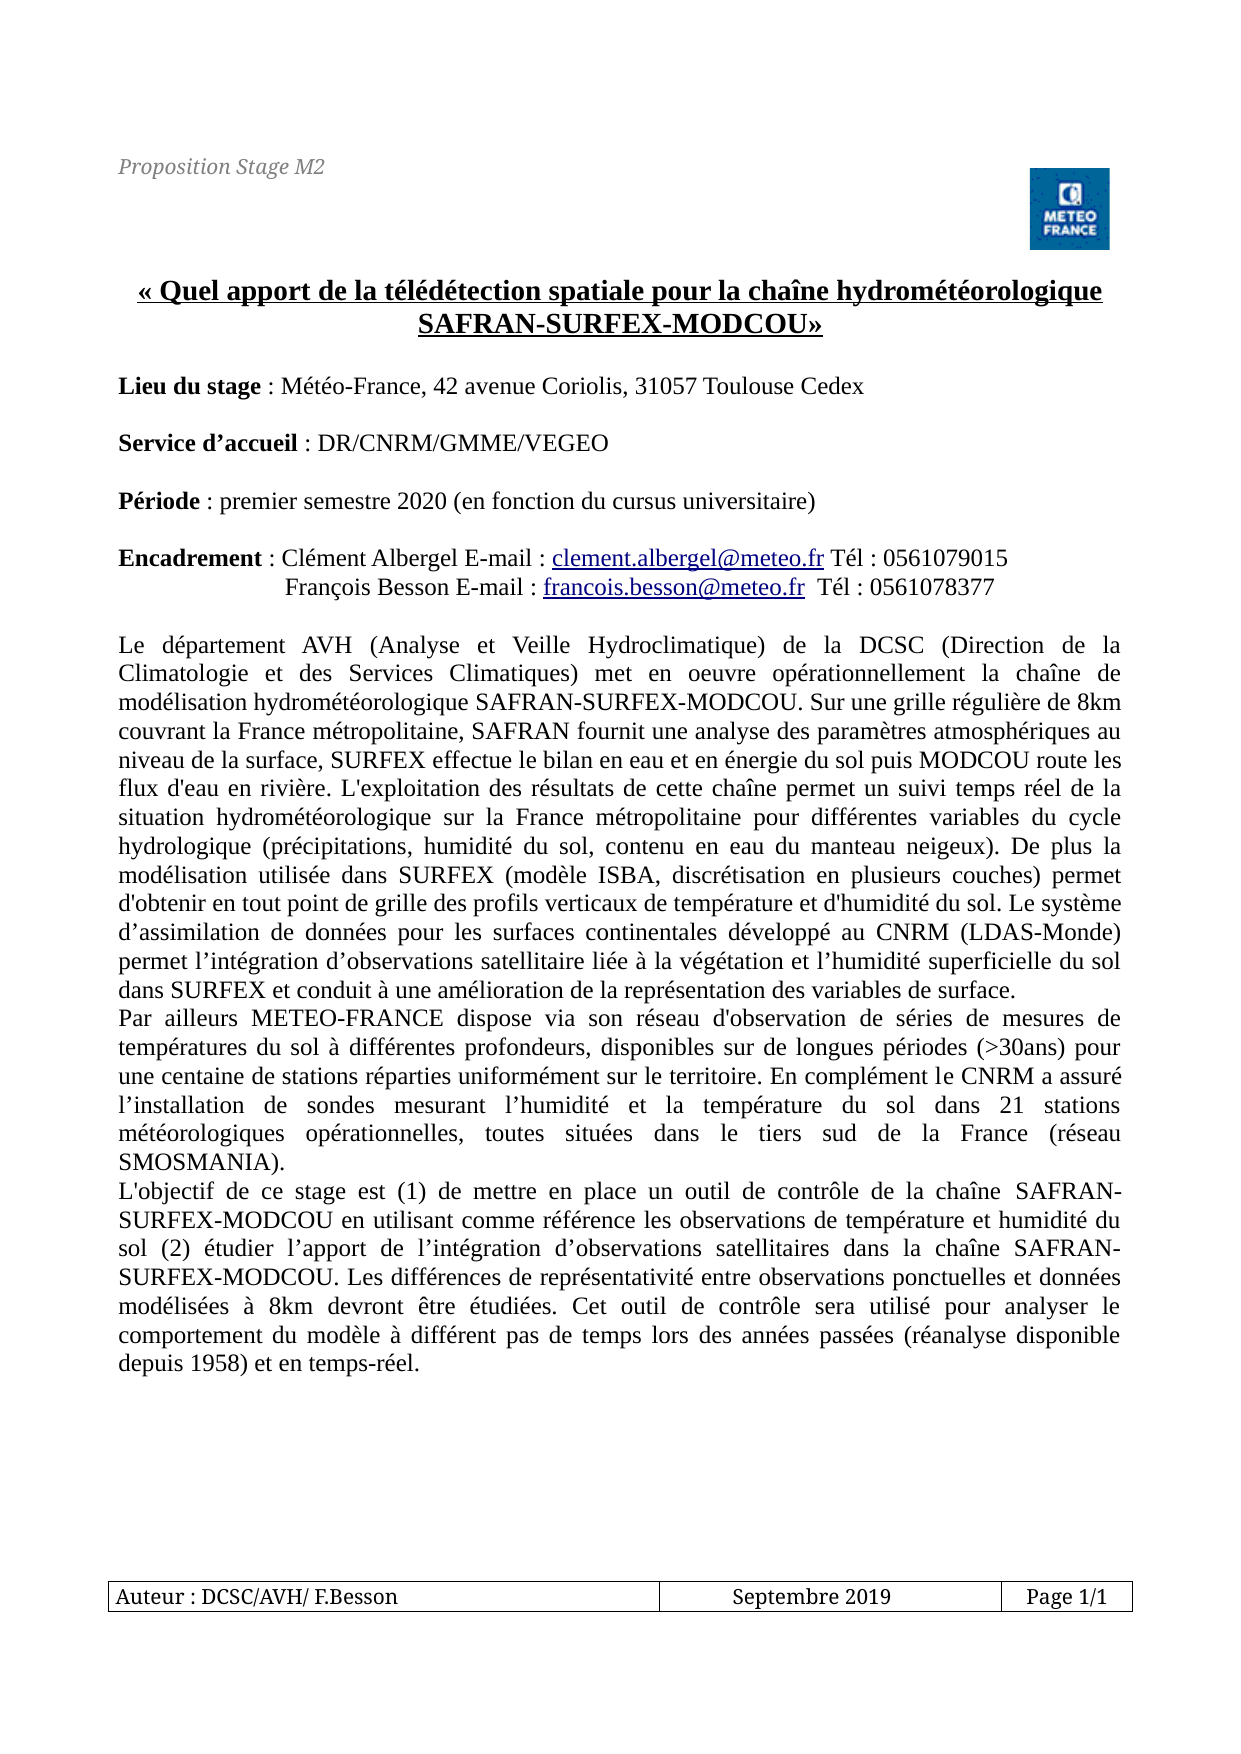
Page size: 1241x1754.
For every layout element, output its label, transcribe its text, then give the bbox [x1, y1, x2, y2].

text Le département AVH (Analyse et Veille Hydroclimatique) de la DCSC (Direction de la Climatologie et des Services Climatiques) met en oeuvre opérationnellement la chaîne de modélisation hydrométéorologique SAFRAN-SURFEX-MODCOU. Sur une grille régulière de 8km couvrant la France métropolitaine, SAFRAN fournit une analyse des paramètres atmosphériques au niveau de la surface, SURFEX effectue le bilan en eau et en énergie du sol puis MODCOU route les flux d'eau en rivière. L'exploitation des résultats de cette chaîne permet un suivi temps réel de la situation hydrométéorologique sur la France métropolitaine pour différentes variables du cycle hydrologique (précipitations, humidité du sol, contenu en eau du manteau neigeux). De plus la modélisation utilisée dans SURFEX (modèle ISBA, discrétisation en plusieurs couches) permet d'obtenir en tout point de grille des profils verticaux de température et d'humidité du sol. Le système d’assimilation de données pour les surfaces continentales développé au CNRM (LDAS-Monde) permet l’intégration d’observations satellitaire liée à la végétation et l’humidité superficielle du sol dans SURFEX et conduit à une amélioration de la représentation des variables de surface. [118, 630, 1122, 1003]
text Lieu du stage : Météo-France, 42 avenue Coriolis, 31057 Toulouse Cedex [118, 371, 1122, 400]
text Par ailleurs METEO-FRANCE dispose via son réseau d'observation de séries de mesures de températures du sol à différentes profondeurs, disponibles sur de longues périodes (>30ans) pour une centaine de stations réparties uniformément sur le territoire. En complément le CNRM a assuré l’installation de sondes mesurant l’humidité et la température du sol dans 21 stations météorologiques opérationnelles, toutes situées dans le tiers sud de la France (réseau SMOSMANIA). [118, 1003, 1122, 1176]
text François Besson E-mail : francois.besson@meteo.fr Tél : 0561078377 [118, 572, 1122, 601]
picture [1041, 181, 1098, 238]
text L'objectif de ce stage est (1) de mettre en place un outil de contrôle de la chaîne SAFRAN-SURFEX-MODCOU en utilisant comme référence les observations de température et humidité du sol (2) étudier l’apport de l’intégration d’observations satellitaires dans la chaîne SAFRAN-SURFEX-MODCOU. Les différences de représentativité entre observations ponctuelles et données modélisées à 8km devront être étudiées. Cet outil de contrôle sera utilisé pour analyser le comportement du modèle à différent pas de temps lors des années passées (réanalyse disponible depuis 1958) et en temps-réel. [118, 1176, 1122, 1377]
text Service d’accueil : DR/CNRM/GMME/VEGEO [118, 428, 1122, 457]
text « Quel apport de la télédétection spatiale pour la chaîne hydrométéorologique SAFRAN-SURFEX-MODCOU» [118, 273, 1122, 340]
text Période : premier semestre 2020 (en fonction du cursus universitaire) [118, 486, 1122, 515]
text Encadrement : Clément Albergel E-mail : clement.albergel@meteo.fr Tél : 0561079015 [118, 543, 1122, 572]
